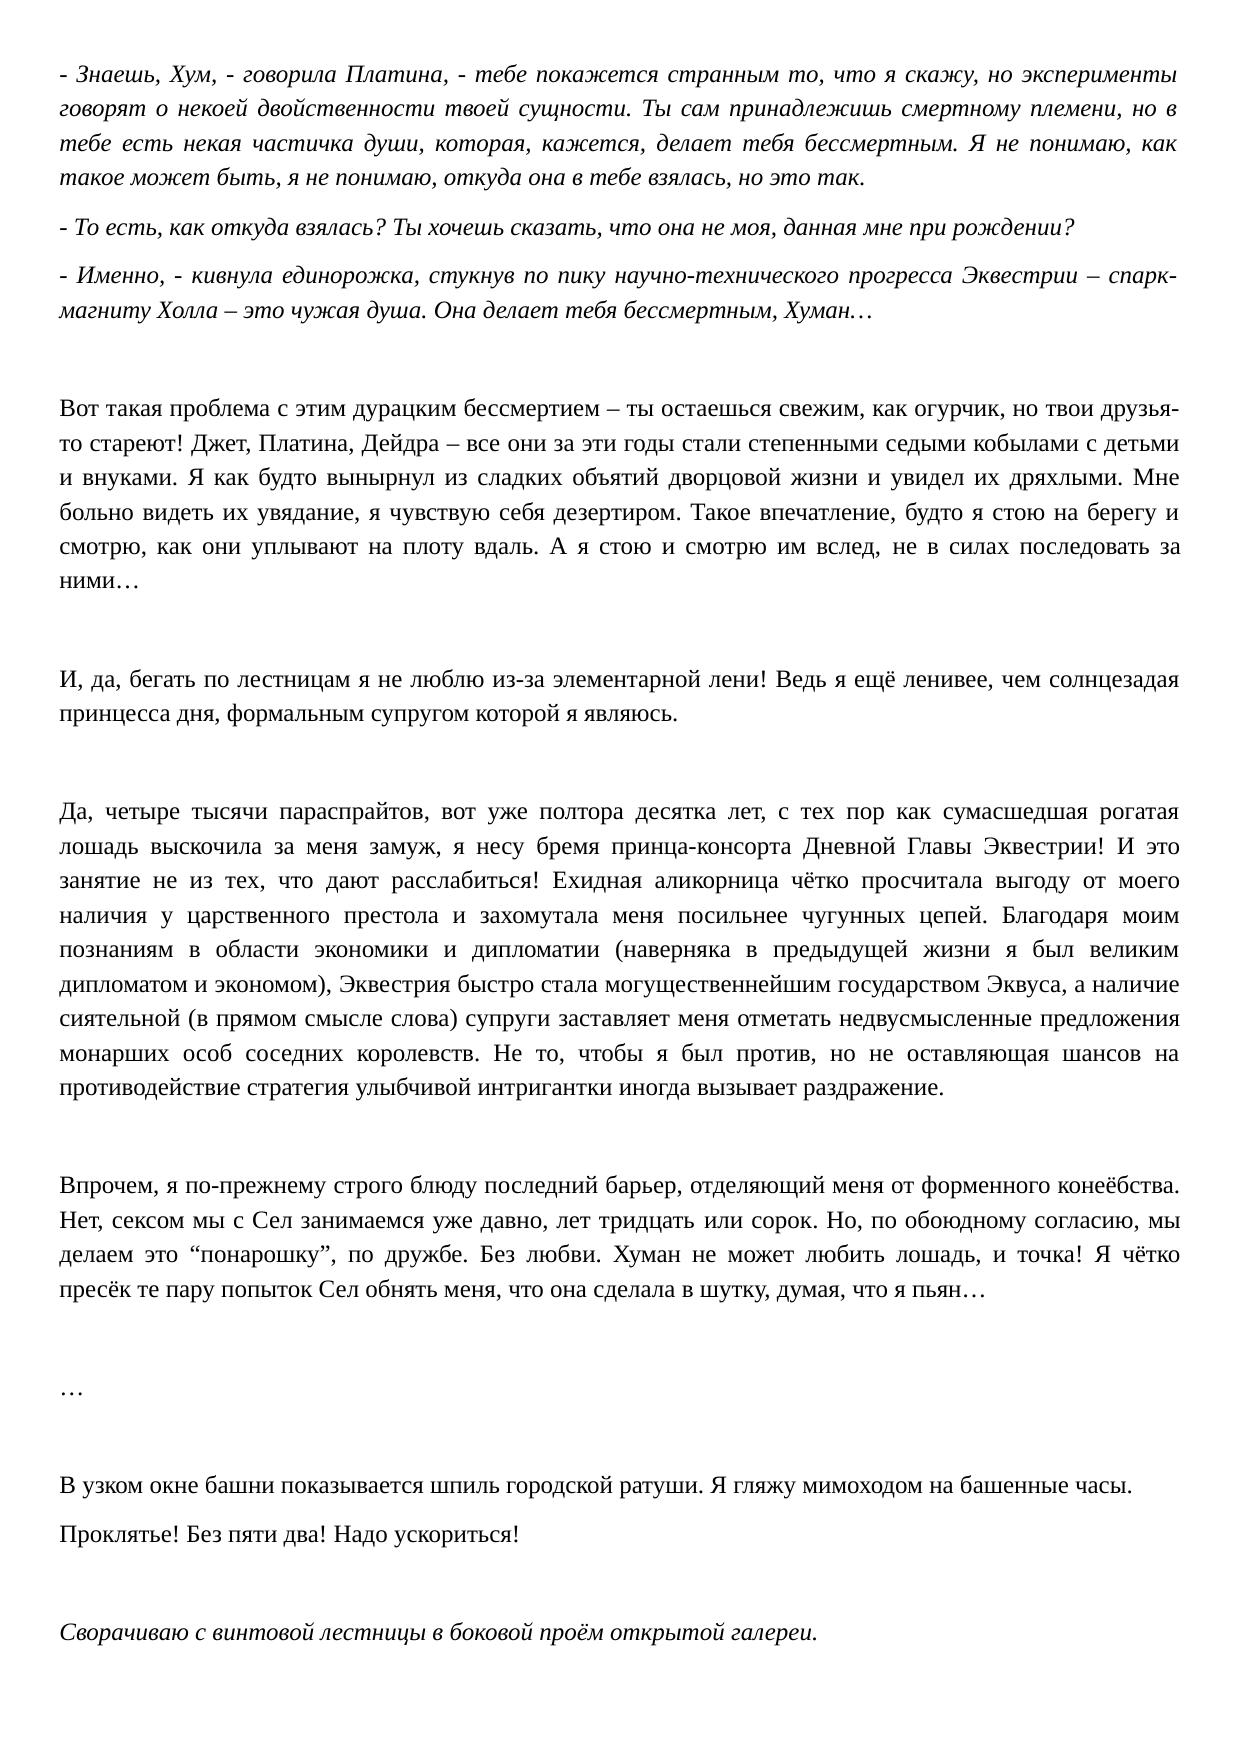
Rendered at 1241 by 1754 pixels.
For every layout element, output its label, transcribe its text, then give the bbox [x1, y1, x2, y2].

text … [59, 1372, 1181, 1401]
text - Именно, - кивнула единорожка, стукнув по пику научно-технического прогресса Эквестрии – спарк-магниту Холла – это чужая душа. Она делает тебя бессмертным, Хуман… [59, 261, 1181, 324]
text Сворачиваю с винтовой лестницы в боковой проём открытой галереи. [59, 1617, 1181, 1646]
text Проклятье! Без пяти два! Надо ускориться! [59, 1519, 1181, 1548]
text Впрочем, я по-прежнему строго блюду последний барьер, отделяющий меня от форменного конеёбства. Нет, сексом мы с Сел занимаемся уже давно, лет тридцать или сорок. Но, по обоюдному согласию, мы делаем это “понарошку”, по дружбе. Без любви. Хуман не может любить лошадь, и точка! Я чётко пресёк те пару попыток Сел обнять меня, что она сделала в шутку, думая, что я пьян… [59, 1170, 1181, 1302]
text Вот такая проблема с этим дурацким бессмертием – ты остаешься свежим, как огурчик, но твои друзья-то стареют! Джет, Платина, Дейдра – все они за эти годы стали степенными седыми кобылами с детьми и внуками. Я как будто вынырнул из сладких объятий дворцовой жизни и увидел их дряхлыми. Мне больно видеть их увядание, я чувствую себя дезертиром. Такое впечатление, будто я стою на берегу и смотрю, как они уплывают на плоту вдаль. А я стою и смотрю им вслед, не в силах последовать за ними… [59, 393, 1181, 594]
text - То есть, как откуда взялась? Ты хочешь сказать, что она не моя, данная мне при рождении? [59, 212, 1181, 240]
text Да, четыре тысячи параспрайтов, вот уже полтора десятка лет, с тех пор как сумасшедшая рогатая лошадь выскочила за меня замуж, я несу бремя принца-консорта Дневной Главы Эквестрии! И это занятие не из тех, что дают расслабиться! Ехидная аликорница чётко просчитала выгоду от моего наличия у царственного престола и захомутала меня посильнее чугунных цепей. Благодаря моим познаниям в области экономики и дипломатии (наверняка в предыдущей жизни я был великим дипломатом и экономом), Эквестрия быстро стала могущественнейшим государством Эквуса, а наличие сиятельной (в прямом смысле слова) супруги заставляет меня отметать недвусмысленные предложения монарших особ соседних королевств. Не то, чтобы я был против, но не оставляющая шансов на противодействие стратегия улыбчивой интригантки иногда вызывает раздражение. [59, 796, 1181, 1101]
text - Знаешь, Хум, - говорила Платина, - тебе покажется странным то, что я скажу, но эксперименты говорят о некоей двойственности твоей сущности. Ты сам принадлежишь смертному племени, но в тебе есть некая частичка души, которая, кажется, делает тебя бессмертным. Я не понимаю, как такое может быть, я не понимаю, откуда она в тебе взялась, но это так. [59, 59, 1181, 191]
text В узком окне башни показывается шпиль городской ратуши. Я гляжу мимоходом на башенные часы. [59, 1470, 1181, 1499]
text И, да, бегать по лестницам я не люблю из-за элементарной лени! Ведь я ещё ленивее, чем солнцезадая принцесса дня, формальным супругом которой я являюсь. [59, 664, 1181, 727]
